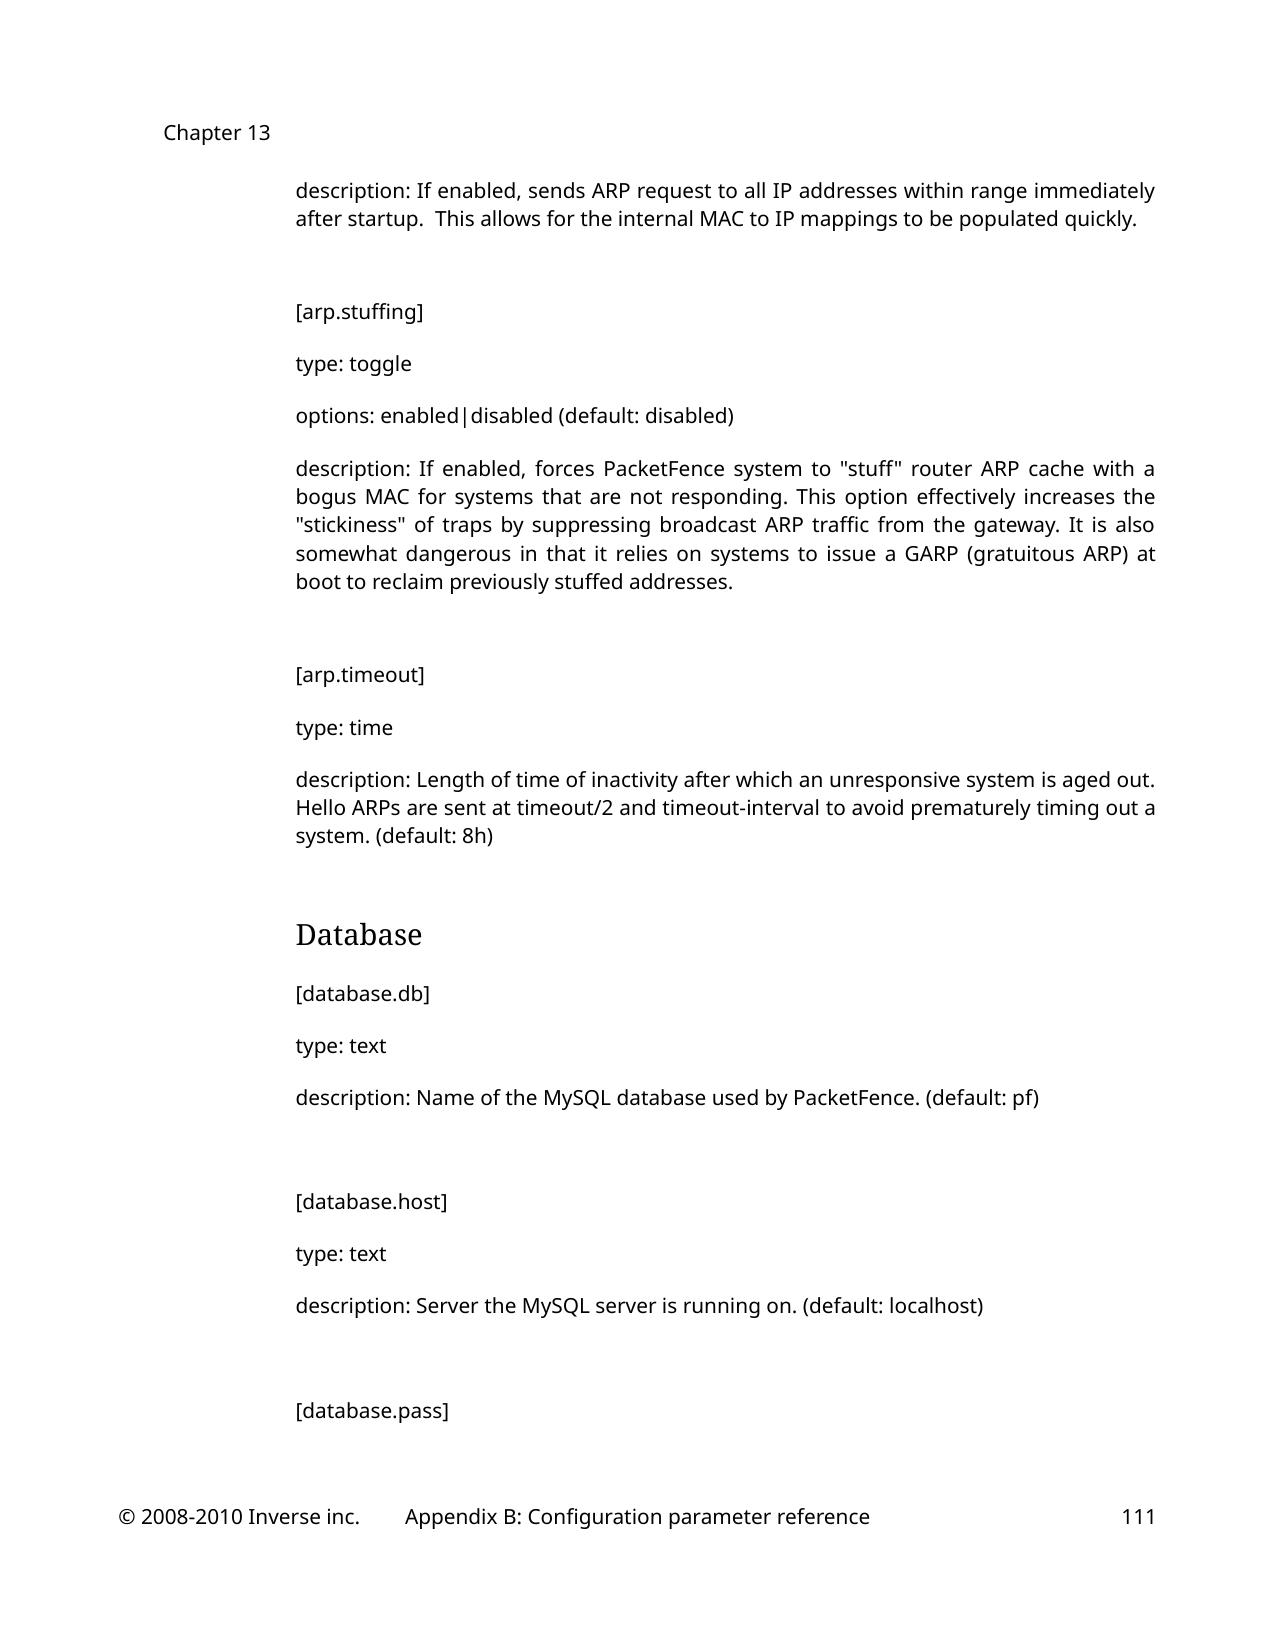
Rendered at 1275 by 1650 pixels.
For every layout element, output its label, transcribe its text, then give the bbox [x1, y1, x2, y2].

text [database.db] [295, 979, 1157, 1007]
subtitle Database [295, 914, 1157, 954]
text [arp.timeout] [295, 661, 1157, 689]
text description: Server the MySQL server is running on. (default: localhost) [295, 1292, 1157, 1320]
text description: Length of time of inactivity after which an unresponsive system is aged out. Hello ARPs are sent at timeout/2 and timeout-interval to avoid prematurely timing out a system. (default: 8h) [295, 765, 1157, 850]
text type: text [295, 1031, 1157, 1059]
text description: Name of the MySQL database used by PacketFence. (default: pf) [295, 1083, 1157, 1112]
text type: text [295, 1239, 1157, 1268]
text description: If enabled, forces PacketFence system to "stuff" router ARP cache with a bogus MAC for systems that are not responding. This option effectively increases the "stickiness" of traps by suppressing broadcast ARP traffic from the gateway. It is also somewhat dangerous in that it relies on systems to issue a GARP (gratuitous ARP) at boot to reclaim previously stuffed addresses. [295, 454, 1157, 596]
text [arp.stuffing] [295, 297, 1157, 326]
text options: enabled|disabled (default: disabled) [295, 402, 1157, 430]
text description: If enabled, sends ARP request to all IP addresses within range immediately after startup. This allows for the internal MAC to IP mappings to be populated quickly. [295, 176, 1157, 233]
text type: time [295, 713, 1157, 741]
text type: toggle [295, 349, 1157, 378]
text [database.pass] [295, 1396, 1157, 1424]
text [database.host] [295, 1187, 1157, 1216]
